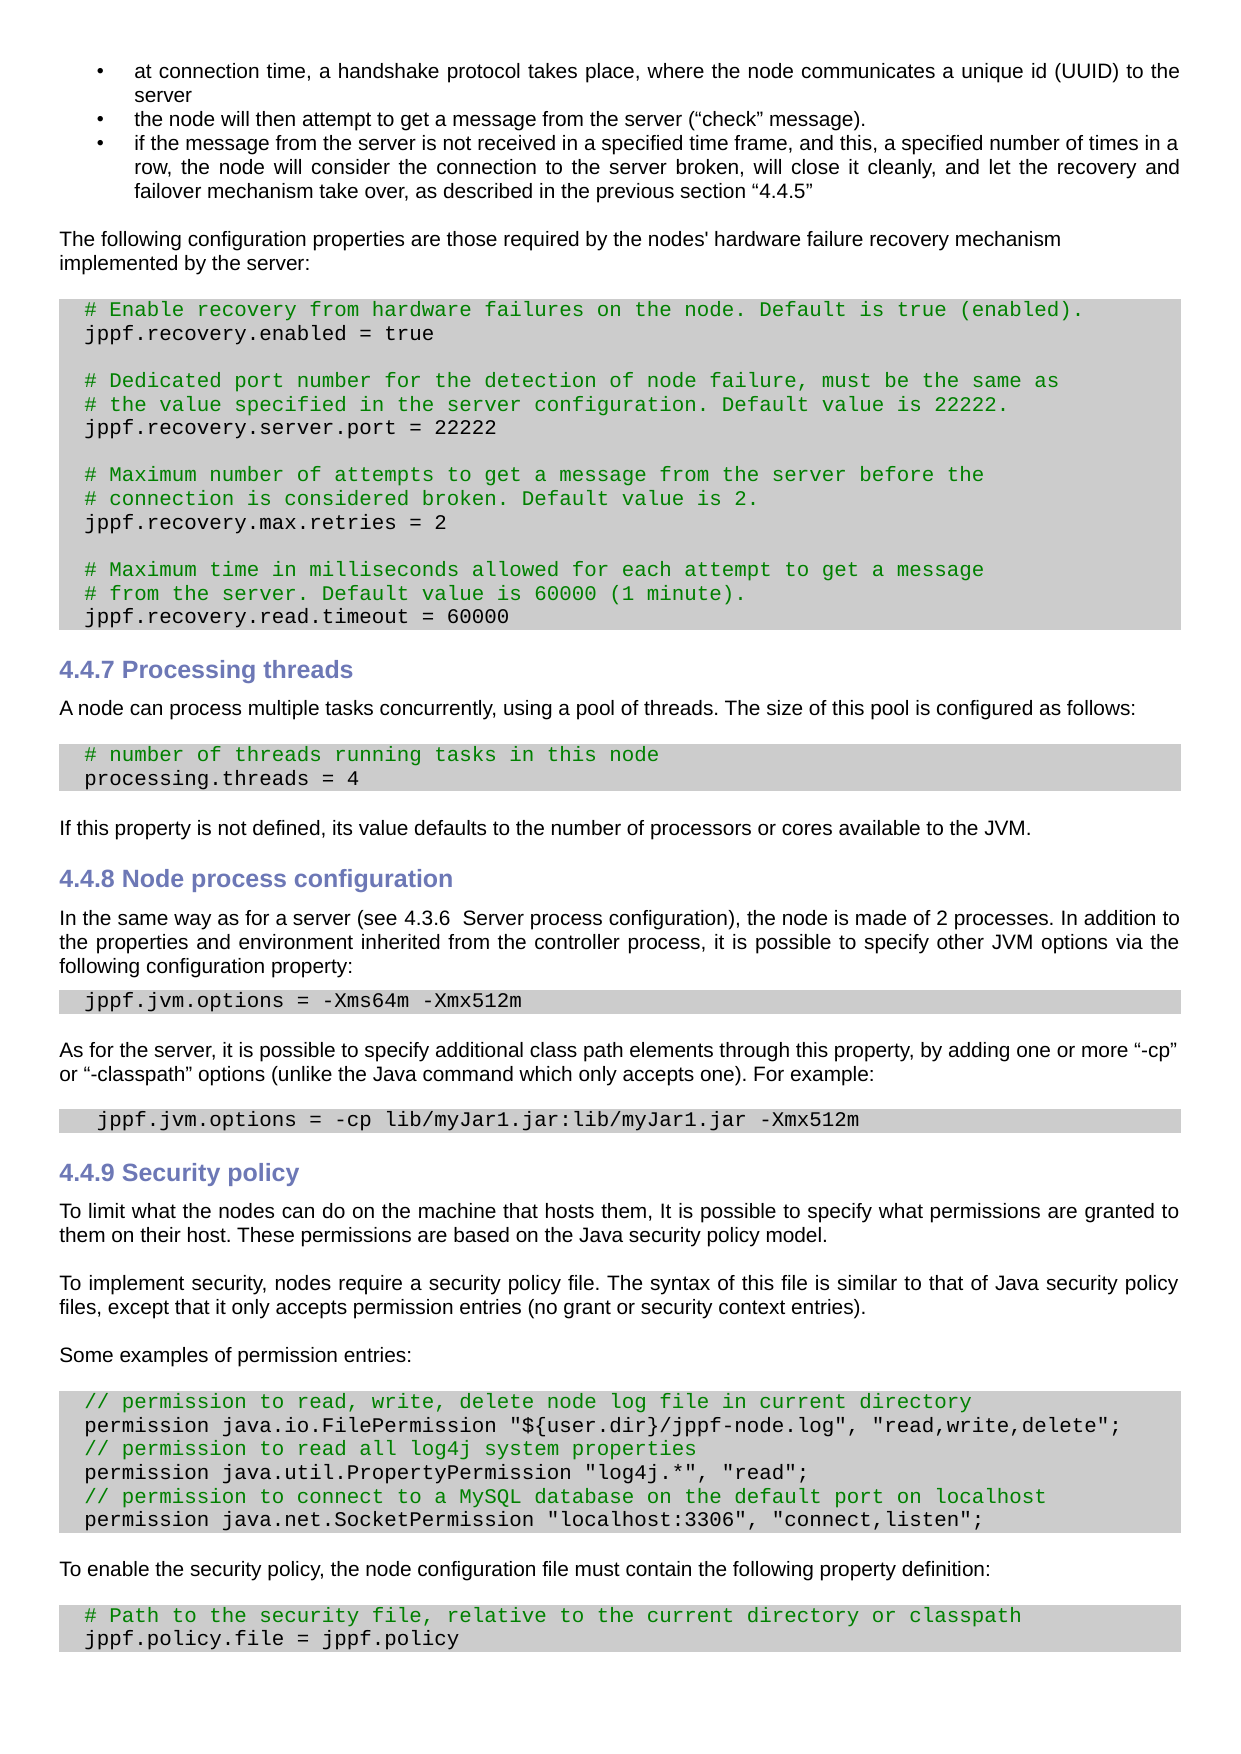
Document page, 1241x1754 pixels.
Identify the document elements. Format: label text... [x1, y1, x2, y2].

text # Path to the security file, relative to the current directory or classpath [59, 1605, 1181, 1628]
text jppf.recovery.max.retries = 2 [59, 512, 1181, 535]
list the node will then attempt to get a message from the server (“check” message). [97, 107, 1181, 131]
text To enable the security policy, the node configuration file must contain the following property definition: [59, 1557, 1181, 1581]
list if the message from the server is not received in a specified time frame, and this, a specified number of times in a row, the node will consider the connection to the server broken, will close it cleanly, and let the recovery and failover mechanism take over, as described in the previous section “4.4.5” [97, 131, 1181, 203]
text permission java.io.FilePermission "${user.dir}/jppf-node.log", "read,write,delete"; [59, 1415, 1181, 1438]
subtitle Processing threads [59, 655, 1181, 684]
text If this property is not defined, its value defaults to the number of processors or cores available to the JVM. [59, 815, 1181, 839]
text To implement security, nodes require a security policy file. The syntax of this file is similar to that of Java security policy files, except that it only accepts permission entries (no grant or security context entries). [59, 1271, 1181, 1319]
text Some examples of permission entries: [59, 1343, 1181, 1367]
text A node can process multiple tasks concurrently, using a pool of threads. The size of this pool is configured as follows: [59, 696, 1181, 720]
text # Dedicated port number for the detection of node failure, must be the same as [59, 370, 1181, 393]
text # Enable recovery from hardware failures on the node. Default is true (enabled). [59, 299, 1181, 323]
text # connection is considered broken. Default value is 2. [59, 488, 1181, 512]
text # Maximum number of attempts to get a message from the server before the [59, 464, 1181, 488]
text # the value specified in the server configuration. Default value is 22222. [59, 393, 1181, 417]
text jppf.jvm.options = -Xms64m -Xmx512m [59, 990, 1181, 1014]
text // permission to connect to a MySQL database on the default port on localhost [59, 1486, 1181, 1509]
text jppf.policy.file = jppf.policy [59, 1628, 1181, 1652]
text jppf.jvm.options = -cp lib/myJar1.jar:lib/myJar1.jar -Xmx512m [59, 1109, 1181, 1133]
text In the same way as for a server (see 4.3.6 Server process configuration), the node is made of 2 processes. In addition to the properties and environment inherited from the controller process, it is possible to specify other JVM options via the following configuration property: [59, 906, 1181, 977]
subtitle Node process configuration [59, 864, 1181, 893]
text # number of threads running tasks in this node processing.threads = 4 [59, 744, 1181, 791]
text jppf.recovery.server.port = 22222 [59, 417, 1181, 441]
text permission java.net.SocketPermission "localhost:3306", "connect,listen"; [59, 1509, 1181, 1533]
text // permission to read all log4j system properties [59, 1438, 1181, 1462]
text The following configuration properties are those required by the nodes' hardware failure recovery mechanism implemented by the server: [59, 227, 1181, 275]
text # Maximum time in milliseconds allowed for each attempt to get a message [59, 559, 1181, 583]
list at connection time, a handshake protocol takes place, where the node communicates a unique id (UUID) to the server [97, 59, 1181, 107]
text # from the server. Default value is 60000 (1 minute). [59, 583, 1181, 606]
text jppf.recovery.read.timeout = 60000 [59, 606, 1181, 630]
text As for the server, it is possible to specify additional class path elements through this property, by adding one or more “-cp” or “-classpath” options (unlike the Java command which only accepts one). For example: [59, 1038, 1181, 1086]
text jppf.recovery.enabled = true [59, 323, 1181, 346]
text To limit what the nodes can do on the machine that hosts them, It is possible to specify what permissions are granted to them on their host. These permissions are based on the Java security policy model. [59, 1199, 1181, 1247]
text permission java.util.PropertyPermission "log4j.*", "read"; [59, 1462, 1181, 1486]
text // permission to read, write, delete node log file in current directory [59, 1391, 1181, 1415]
subtitle Security policy [59, 1158, 1181, 1187]
